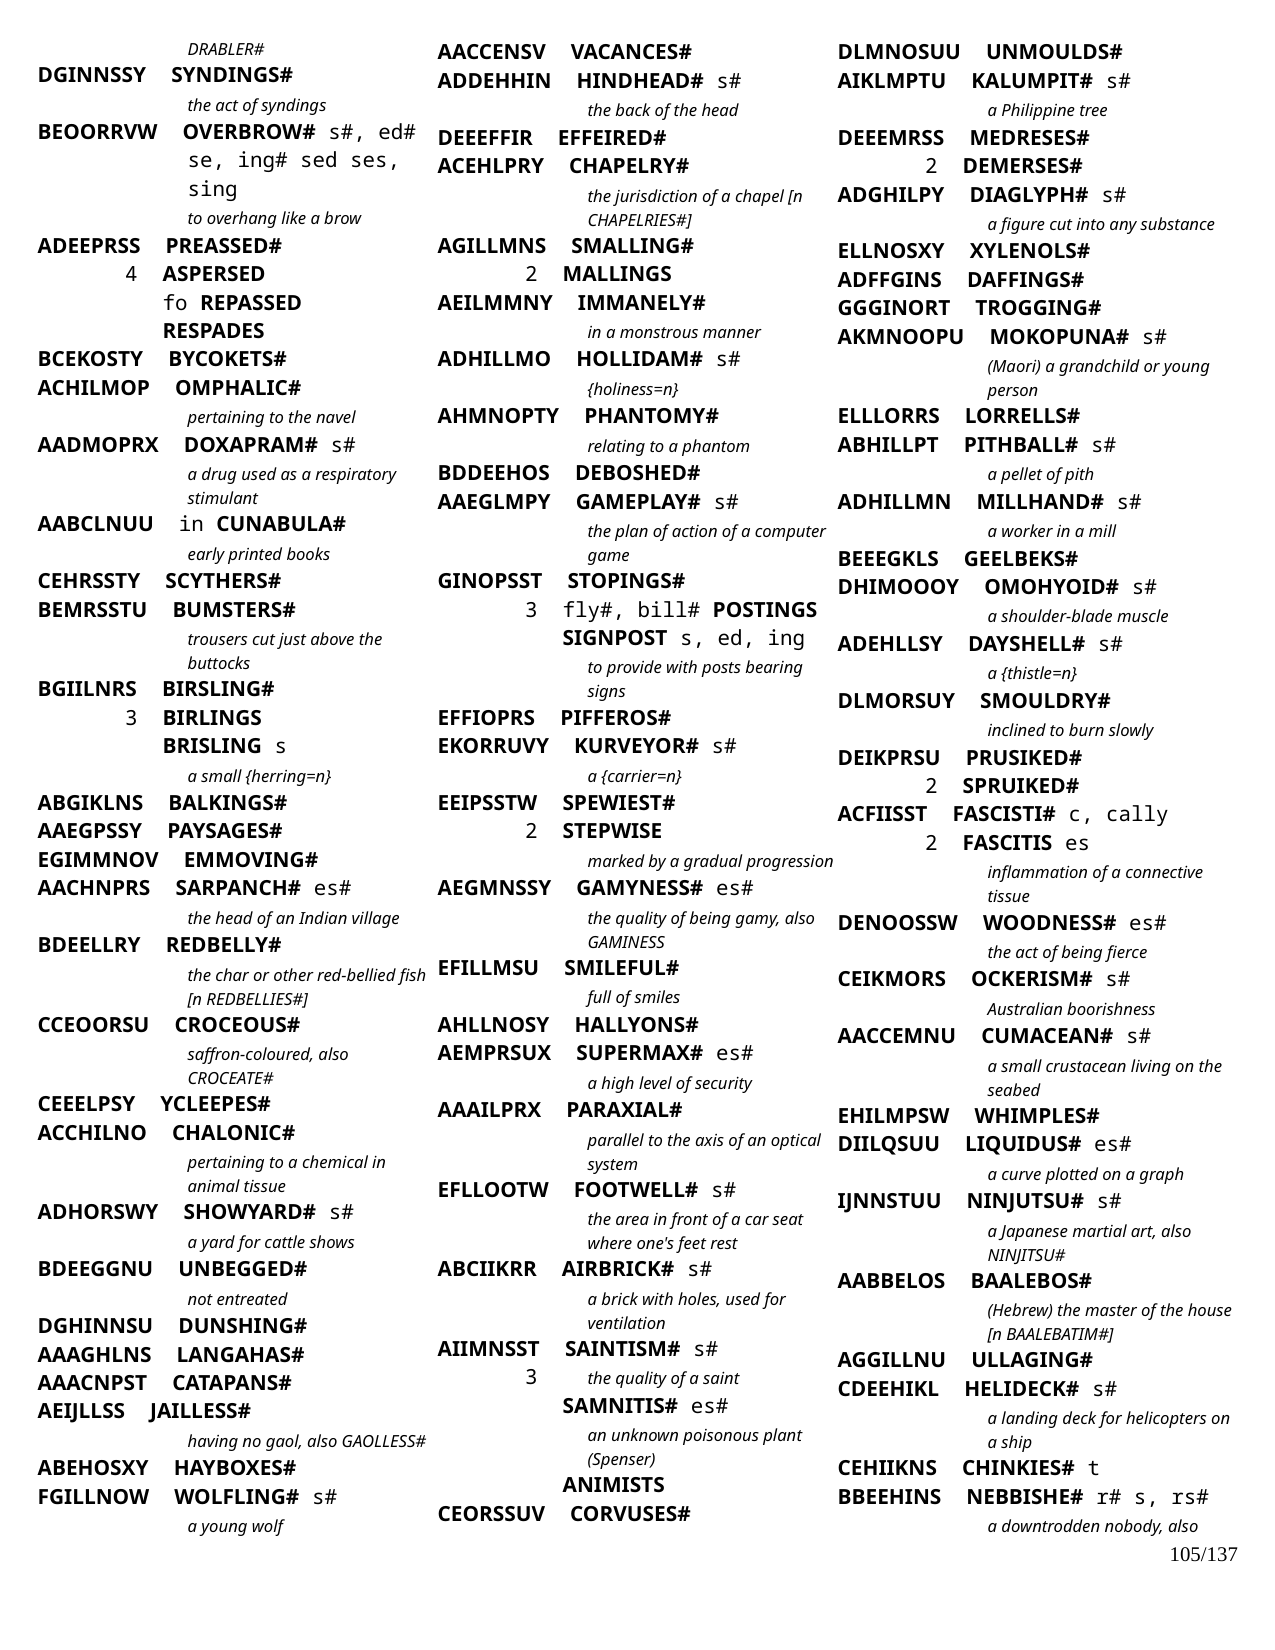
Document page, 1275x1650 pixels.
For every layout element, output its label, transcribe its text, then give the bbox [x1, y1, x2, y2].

text EFFIOPRS PIFFEROS# [437, 703, 837, 731]
text EHILMPSW WHIMPLES# [837, 1101, 1237, 1129]
text AACCEMNU CUMACEAN# s# [837, 1021, 1237, 1050]
text AGGILLNU ULLAGING# [837, 1345, 1237, 1374]
text AEIJLLSS JAILLESS# [37, 1397, 437, 1425]
text a young wolf [37, 1510, 437, 1539]
text ABEHOSXY HAYBOXES# [37, 1453, 437, 1482]
text 2 SPRUIKED# [837, 771, 1237, 799]
text saffron-coloured, also CROCEATE# [37, 1038, 437, 1089]
text ACCHILNO CHALONIC# [37, 1118, 437, 1146]
text BDEELLRY REDBELLY# [37, 930, 437, 959]
text the act of syndings [37, 89, 437, 117]
text having no gaol, also GAOLLESS# [37, 1425, 437, 1453]
text ADEHLLSY DAYSHELL# s# [837, 629, 1237, 657]
text AACCENSV VACANCES# [437, 37, 837, 66]
text 2 STEPWISE [437, 817, 837, 845]
text DLMORSUY SMOULDRY# [837, 686, 1237, 714]
text early printed books [37, 538, 437, 566]
text 2 DEMERSES# [837, 151, 1237, 180]
text AGILLMNS SMALLING# [437, 231, 837, 259]
text 3 the quality of a saint [437, 1362, 837, 1391]
text ADFFGINS DAFFINGS# [837, 265, 1237, 293]
text trousers cut just above the buttocks [37, 623, 437, 674]
text AAAGHLNS LANGAHAS# [37, 1340, 437, 1368]
text CEHRSSTY SCYTHERS# [37, 566, 437, 595]
text a high level of security [437, 1067, 837, 1095]
text BCEKOSTY BYCOKETS# [37, 344, 437, 373]
text 4 ASPERSED [37, 259, 437, 288]
text BEEEGKLS GEELBEKS# [837, 544, 1237, 572]
text ABCIIKRR AIRBRICK# s# [437, 1254, 837, 1283]
text AIIMNSST SAINTISM# s# [437, 1334, 837, 1362]
text an unknown poisonous plant (Spenser) [437, 1419, 837, 1470]
text DHIMOOOY OMOHYOID# s# [837, 572, 1237, 601]
text {holiness=n} [437, 373, 837, 401]
text 2 MALLINGS [437, 259, 837, 288]
text BGIILNRS BIRSLING# [37, 674, 437, 703]
text (Maori) a grandchild or young person [837, 350, 1237, 401]
text DGHINNSU DUNSHING# [37, 1311, 437, 1340]
text AEMPRSUX SUPERMAX# es# [437, 1038, 837, 1067]
text a yard for cattle shows [37, 1226, 437, 1254]
text the area in front of a car seat where one's feet rest [437, 1203, 837, 1254]
text a worker in a mill [837, 515, 1237, 544]
text ACEHLPRY CHAPELRY# [437, 151, 837, 180]
text a Japanese martial art, also NINJITSU# [837, 1215, 1237, 1266]
text BEMRSSTU BUMSTERS# [37, 595, 437, 623]
text EKORRUVY KURVEYOR# s# [437, 731, 837, 760]
text AIKLMPTU KALUMPIT# s# [837, 66, 1237, 94]
text parallel to the axis of an optical system [437, 1124, 837, 1175]
text ADHORSWY SHOWYARD# s# [37, 1197, 437, 1226]
text a landing deck for helicopters on a ship [837, 1402, 1237, 1453]
text in a monstrous manner [437, 316, 837, 344]
text a figure cut into any substance [837, 208, 1237, 237]
text not entreated [37, 1283, 437, 1311]
text a pellet of pith [837, 458, 1237, 487]
text a {carrier=n} [437, 760, 837, 788]
text a shoulder-blade muscle [837, 601, 1237, 629]
text a brick with holes, used for ventilation [437, 1283, 837, 1334]
text ADEEPRSS PREASSED# [37, 231, 437, 259]
text ANIMISTS [437, 1470, 837, 1499]
text ABHILLPT PITHBALL# s# [837, 430, 1237, 458]
text to overhang like a brow [37, 202, 437, 231]
text BBEEHINS NEBBISHE# r# s, rs# [837, 1482, 1237, 1510]
text inclined to burn slowly [837, 714, 1237, 743]
text a downtrodden nobody, also [837, 1510, 1237, 1539]
text AAEGLMPY GAMEPLAY# s# [437, 487, 837, 515]
text AEILMMNY IMMANELY# [437, 288, 837, 316]
text IJNNSTUU NINJUTSU# s# [837, 1186, 1237, 1215]
text BEOORRVW OVERBROW# s#, ed# se, ing# sed ses, sing [37, 117, 437, 202]
text 3 BIRLINGS [37, 703, 437, 731]
text the head of an Indian village [37, 902, 437, 930]
text ADHILLMO HOLLIDAM# s# [437, 344, 837, 373]
text RESPADES [37, 316, 437, 344]
text DENOOSSW WOODNESS# es# [837, 908, 1237, 936]
text the plan of action of a computer game [437, 515, 837, 566]
text AHMNOPTY PHANTOMY# [437, 401, 837, 430]
text (Hebrew) the master of the house [n BAALEBATIM#] [837, 1294, 1237, 1345]
text EFILLMSU SMILEFUL# [437, 953, 837, 981]
text DIILQSUU LIQUIDUS# es# [837, 1129, 1237, 1158]
text AAAILPRX PARAXIAL# [437, 1095, 837, 1124]
text a small {herring=n} [37, 760, 437, 788]
text 2 FASCITIS es [837, 828, 1237, 856]
text ACFIISST FASCISTI# c, cally [837, 799, 1237, 828]
text EEIPSSTW SPEWIEST# [437, 788, 837, 817]
text inflammation of a connective tissue [837, 856, 1237, 908]
text full of smiles [437, 981, 837, 1010]
text FGILLNOW WOLFLING# s# [37, 1482, 437, 1510]
text AABCLNUU in CUNABULA# [37, 509, 437, 538]
text BDEEGGNU UNBEGGED# [37, 1254, 437, 1283]
text fo REPASSED [37, 288, 437, 316]
text AAACNPST CATAPANS# [37, 1368, 437, 1397]
text CEORSSUV CORVUSES# [437, 1499, 837, 1527]
text a small crustacean living on the seabed [837, 1050, 1237, 1101]
text ACHILMOP OMPHALIC# [37, 373, 437, 401]
text ELLNOSXY XYLENOLS# [837, 237, 1237, 265]
text the quality of being gamy, also GAMINESS [437, 902, 837, 953]
text a drug used as a respiratory stimulant [37, 458, 437, 509]
text CEEELPSY YCLEEPES# [37, 1089, 437, 1118]
text a {thistle=n} [837, 657, 1237, 686]
text DEEEMRSS MEDRESES# [837, 123, 1237, 151]
text to provide with posts bearing signs [437, 652, 837, 703]
text AACHNPRS SARPANCH# es# [37, 873, 437, 902]
text GINOPSST STOPINGS# [437, 566, 837, 595]
text ADDEHHIN HINDHEAD# s# [437, 66, 837, 94]
text CEHIIKNS CHINKIES# t [837, 1453, 1237, 1482]
text a curve plotted on a graph [837, 1158, 1237, 1186]
text CCEOORSU CROCEOUS# [37, 1010, 437, 1038]
text CEIKMORS OCKERISM# s# [837, 964, 1237, 993]
text pertaining to a chemical in animal tissue [37, 1146, 437, 1197]
text EGIMMNOV EMMOVING# [37, 845, 437, 873]
text BRISLING s [37, 731, 437, 760]
text AADMOPRX DOXAPRAM# s# [37, 430, 437, 458]
text the jurisdiction of a chapel [n CHAPELRIES#] [437, 180, 837, 231]
text GGGINORT TROGGING# [837, 293, 1237, 322]
text SIGNPOST s, ed, ing [437, 623, 837, 652]
text the char or other red-bellied fish [n REDBELLIES#] [37, 959, 437, 1010]
text a Philippine tree [837, 94, 1237, 123]
text AABBELOS BAALEBOS# [837, 1266, 1237, 1294]
text ADHILLMN MILLHAND# s# [837, 487, 1237, 515]
text pertaining to the navel [37, 401, 437, 430]
text marked by a gradual progression [437, 845, 837, 873]
text the back of the head [437, 94, 837, 123]
text CDEEHIKL HELIDECK# s# [837, 1374, 1237, 1402]
text 3 fly#, bill# POSTINGS [437, 595, 837, 623]
text DRABLER# [37, 37, 437, 60]
text ABGIKLNS BALKINGS# [37, 788, 437, 817]
text DEEEFFIR EFFEIRED# [437, 123, 837, 151]
text AEGMNSSY GAMYNESS# es# [437, 873, 837, 902]
text relating to a phantom [437, 430, 837, 458]
text AHLLNOSY HALLYONS# [437, 1010, 837, 1038]
text DEIKPRSU PRUSIKED# [837, 743, 1237, 771]
text AAEGPSSY PAYSAGES# [37, 817, 437, 845]
text Australian boorishness [837, 993, 1237, 1021]
text DLMNOSUU UNMOULDS# [837, 37, 1237, 66]
text ELLLORRS LORRELLS# [837, 401, 1237, 430]
text EFLLOOTW FOOTWELL# s# [437, 1175, 837, 1203]
text ADGHILPY DIAGLYPH# s# [837, 180, 1237, 208]
text BDDEEHOS DEBOSHED# [437, 458, 837, 487]
text SAMNITIS# es# [437, 1391, 837, 1419]
text the act of being fierce [837, 936, 1237, 964]
text DGINNSSY SYNDINGS# [37, 60, 437, 89]
text AKMNOOPU MOKOPUNA# s# [837, 322, 1237, 350]
